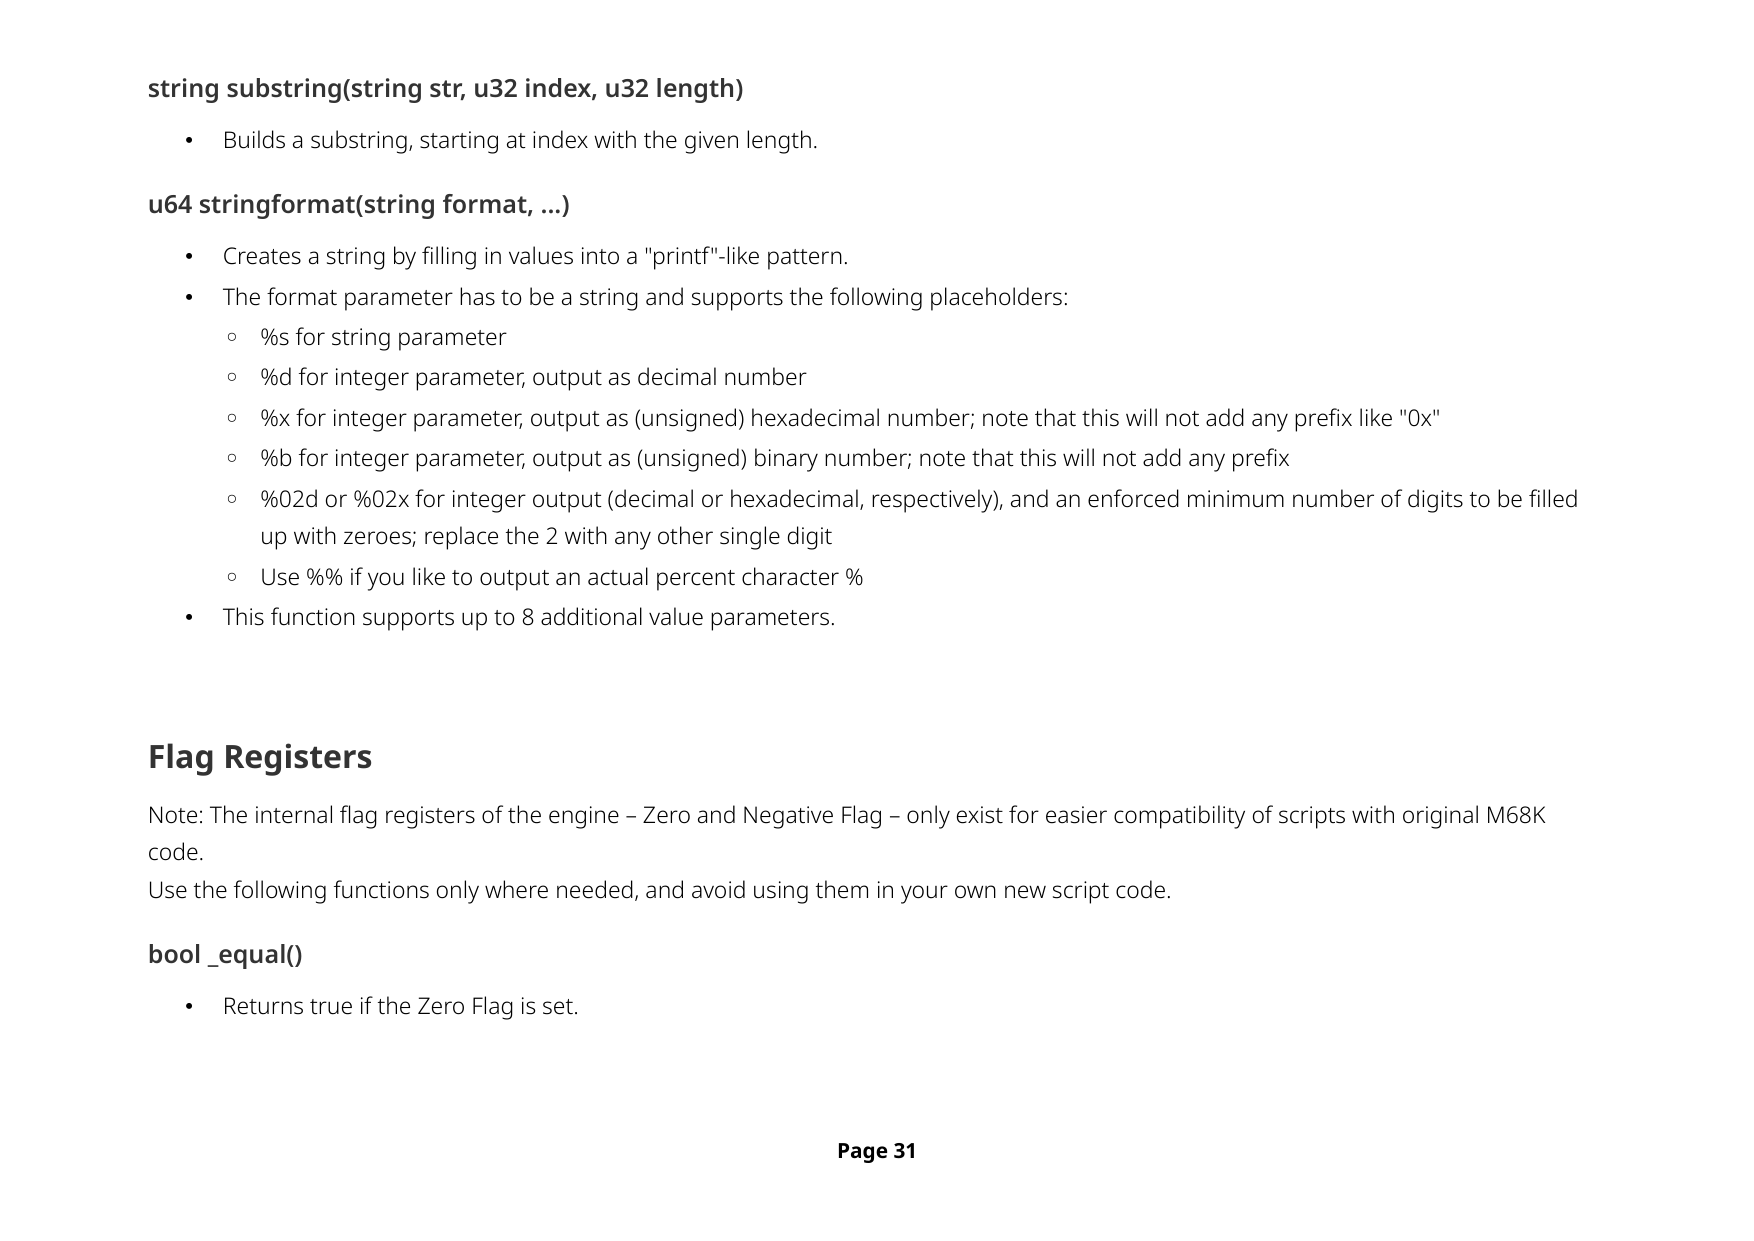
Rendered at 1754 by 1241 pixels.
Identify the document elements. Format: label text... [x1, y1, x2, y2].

list %d for integer parameter, output as decimal number [223, 361, 1606, 392]
list Returns true if the Zero Flag is set. [185, 989, 1606, 1021]
subtitle string substring(string str, u32 index, u32 length) [148, 71, 1606, 105]
subtitle bool _equal() [148, 936, 1606, 970]
list Creates a string by filling in values into a "printf"-like pattern. [185, 240, 1606, 271]
list %02d or %02x for integer output (decimal or hexadecimal, respectively), and an enforced minimum number of digits to be filled up with zeroes; replace the 2 with any other single digit [223, 482, 1606, 551]
list %s for string parameter [223, 321, 1606, 352]
list This function supports up to 8 additional value parameters. [185, 601, 1606, 632]
text Note: The internal flag registers of the engine – Zero and Negative Flag – only exist for easier compatibility of scripts with original M68K code. Use the following functions only where needed, and avoid using them in your own new script code. [148, 799, 1606, 905]
list The format parameter has to be a string and supports the following placeholders: [185, 280, 1606, 312]
list Builds a substring, starting at index with the given length. [185, 124, 1606, 155]
subtitle u64 stringformat(string format, ...) [148, 187, 1606, 221]
subtitle Flag Registers [148, 734, 1606, 777]
list %x for integer parameter, output as (unsigned) hexadecimal number; note that this will not add any prefix like "0x" [223, 402, 1606, 433]
list Use %% if you like to output an actual percent character % [223, 560, 1606, 592]
list %b for integer parameter, output as (unsigned) binary number; note that this will not add any prefix [223, 442, 1606, 473]
